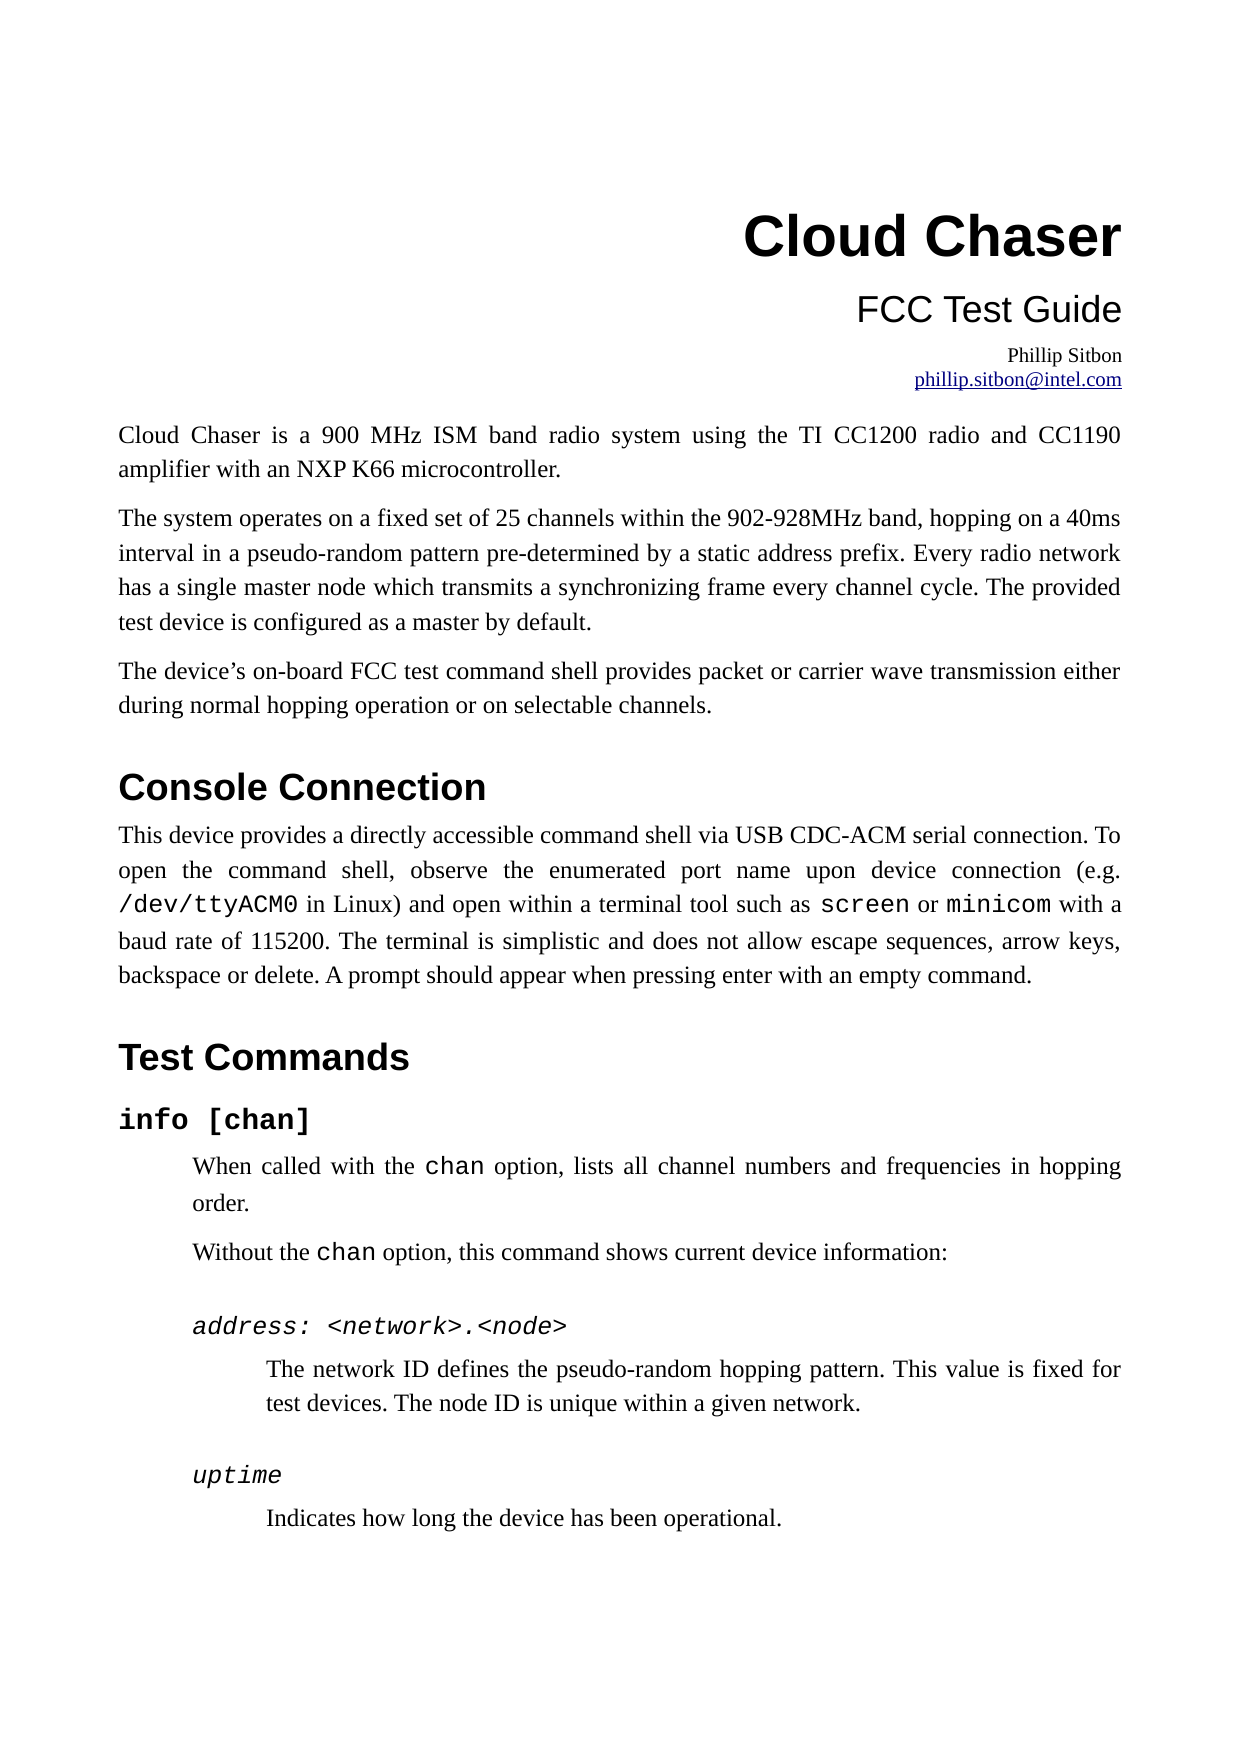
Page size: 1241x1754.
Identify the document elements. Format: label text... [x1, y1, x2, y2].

title Cloud Chaser [118, 201, 1122, 268]
text The network ID defines the pseudo-random hopping pattern. This value is fixed for test devices. The node ID is unique within a given network. [266, 1354, 1122, 1417]
text Without the chan option, this command shows current device information: [192, 1237, 1122, 1267]
subtitle Test Commands [118, 1034, 1122, 1078]
text Indicates how long the device has been operational. [266, 1503, 1122, 1532]
subtitle Console Connection [118, 764, 1122, 808]
subtitle info [chan] [118, 1105, 1122, 1138]
text Cloud Chaser is a 900 MHz ISM band radio system using the TI CC1200 radio and CC1190 amplifier with an NXP K66 microcontroller. [118, 420, 1122, 483]
text This device provides a directly accessible command shell via USB CDC-ACM serial connection. To open the command shell, observe the enumerated port name upon device connection (e.g. /dev/ttyACM0 in Linux) and open within a terminal tool such as screen or minicom with a baud rate of 115200. The terminal is simplistic and does not allow escape sequences, arrow keys, backspace or delete. A prompt should appear when pressing enter with an empty command. [118, 820, 1122, 989]
text phillip.sitbon@intel.com [118, 367, 1122, 391]
text When called with the chan option, lists all channel numbers and frequencies in hopping order. [192, 1151, 1122, 1216]
subtitle uptime [192, 1463, 1122, 1491]
subtitle FCC Test Guide [118, 287, 1122, 330]
text Phillip Sitbon [118, 343, 1122, 367]
text The system operates on a fixed set of 25 channels within the 902-928MHz band, hopping on a 40ms interval in a pseudo-random pattern pre-determined by a static address prefix. Every radio network has a single master node which transmits a synchronizing frame every channel cycle. The provided test device is configured as a master by default. [118, 503, 1122, 635]
text The device’s on-board FCC test command shell provides packet or carrier wave transmission either during normal hopping operation or on selectable channels. [118, 656, 1122, 719]
subtitle address: <network>.<node> [192, 1313, 1122, 1342]
